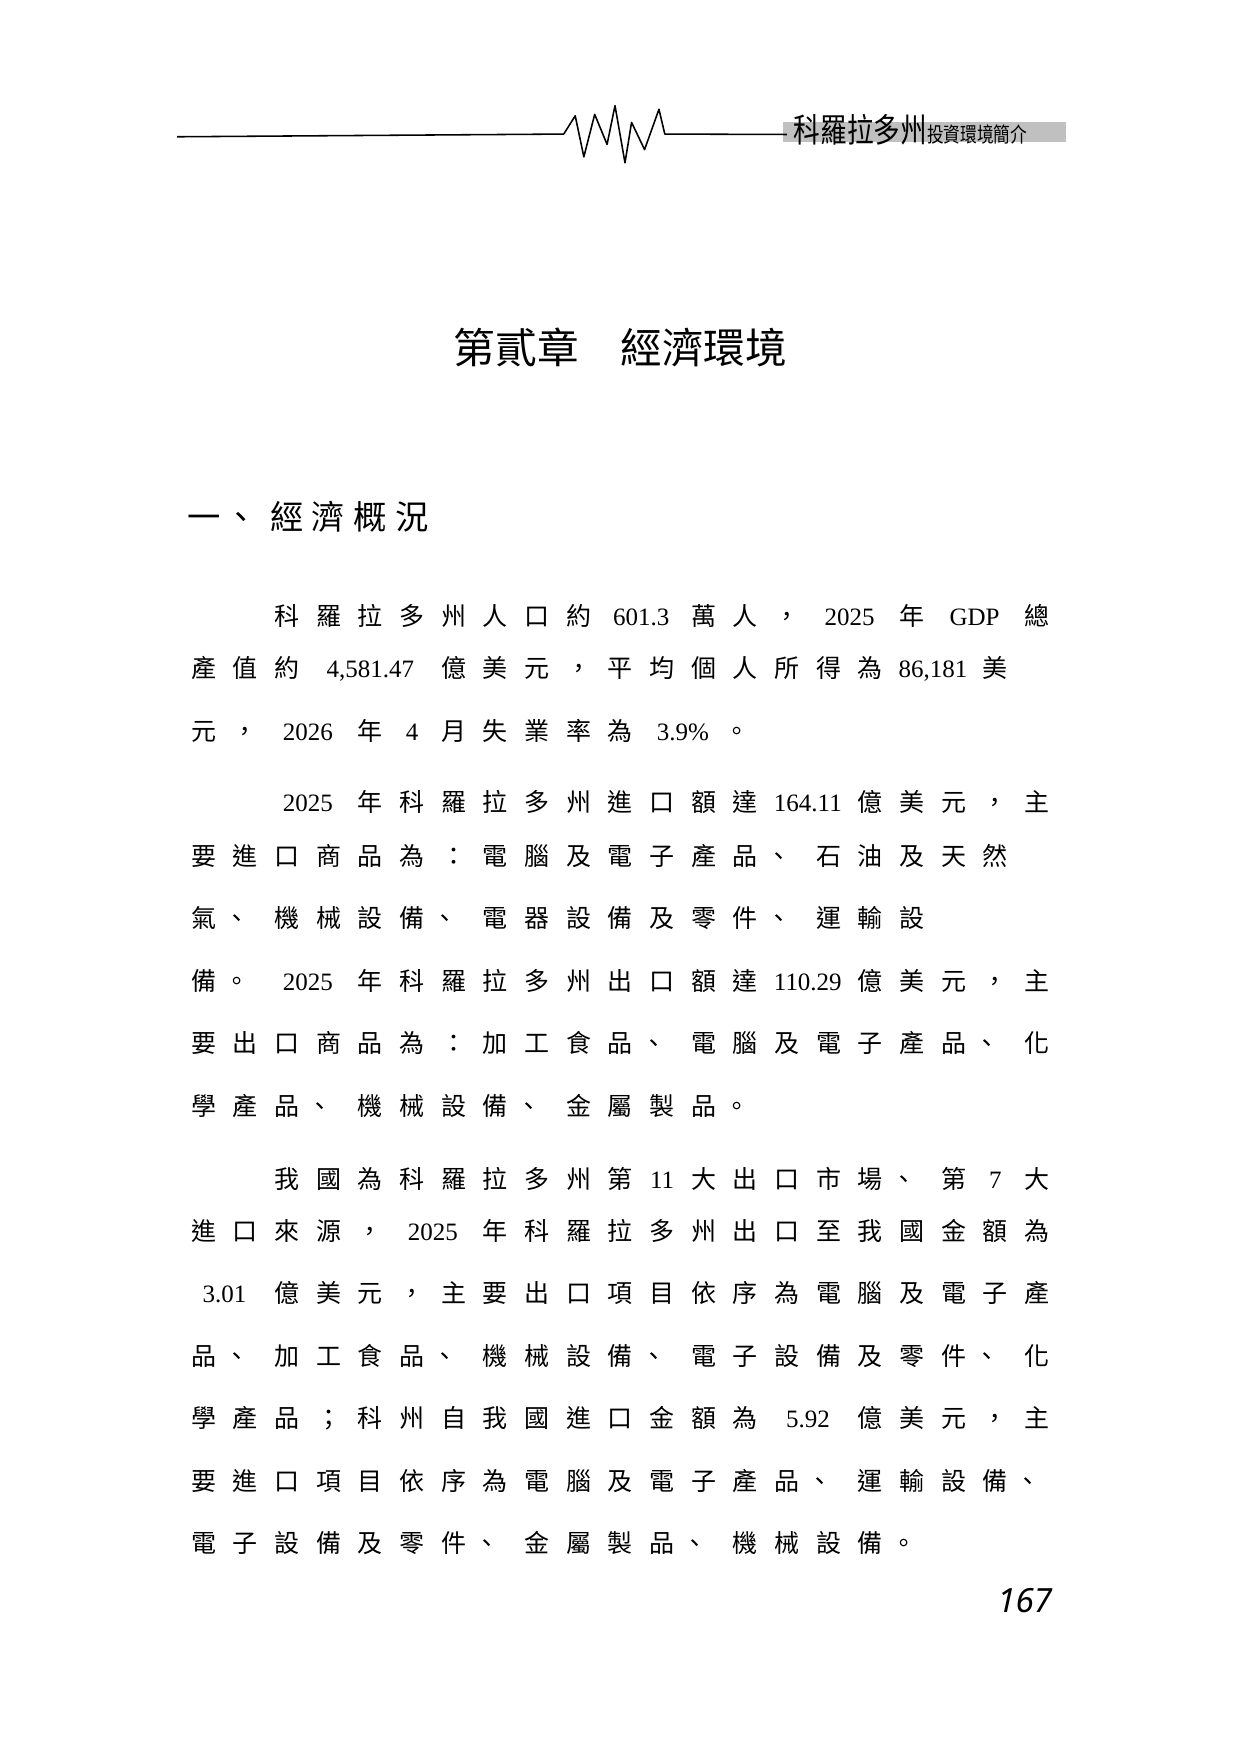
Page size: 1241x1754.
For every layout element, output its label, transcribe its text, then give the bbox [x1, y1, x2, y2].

text 我國為科羅拉多州第11大出口市場、第7大進口來源，2025年科羅拉多州出口至我國金額為3.01億美元，主要出口項目依序為電腦及電子產品、加工食品、機械設備、電子設備及零件、化學產品；科州自我國進口金額為5.92億美元，主要進口項目依序為電腦及電子產品、運輸設備、電子設備及零件、金屬製品、機械設備。 [183, 1125, 1058, 1563]
text 2025年科羅拉多州進口額達164.11億美元，主要進口商品為：電腦及電子產品、石油及天然氣、機械設備、電器設備及零件、運輸設備。2025年科羅拉多州出口額達110.29億美元，主要出口商品為：加工食品、電腦及電子產品、化學產品、機械設備、金屬製品。 [183, 750, 1058, 1125]
text 第貳章 經濟環境 [183, 304, 1058, 366]
text 科羅拉多州人口約601.3萬人，2025年GDP總產值約4,581.47億美元，平均個人所得為86,181美元，2026年4月失業率為3.9%。 [183, 563, 1058, 750]
text 一、經濟概況 [183, 473, 1058, 536]
